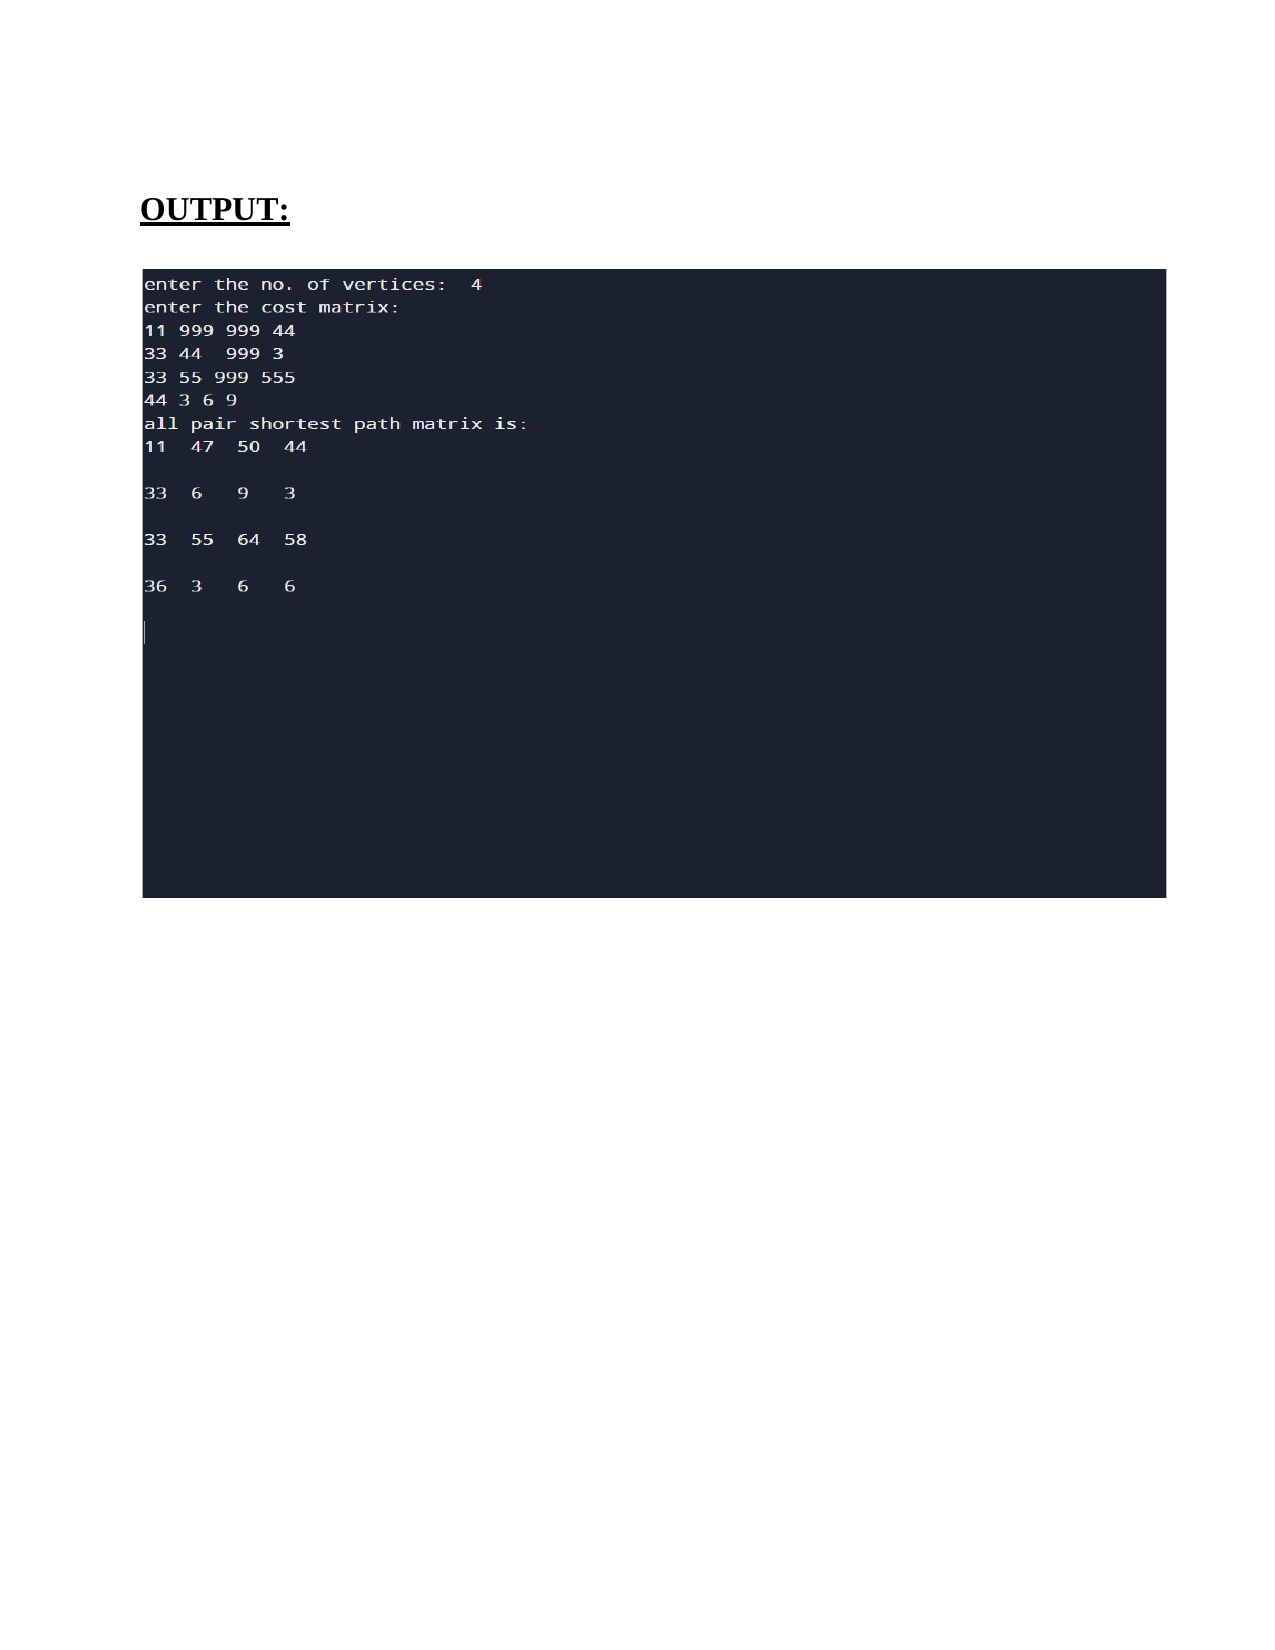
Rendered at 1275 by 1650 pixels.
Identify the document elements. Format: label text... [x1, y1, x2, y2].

text OUTPUT: [139, 189, 1179, 227]
picture [142, 269, 1167, 898]
